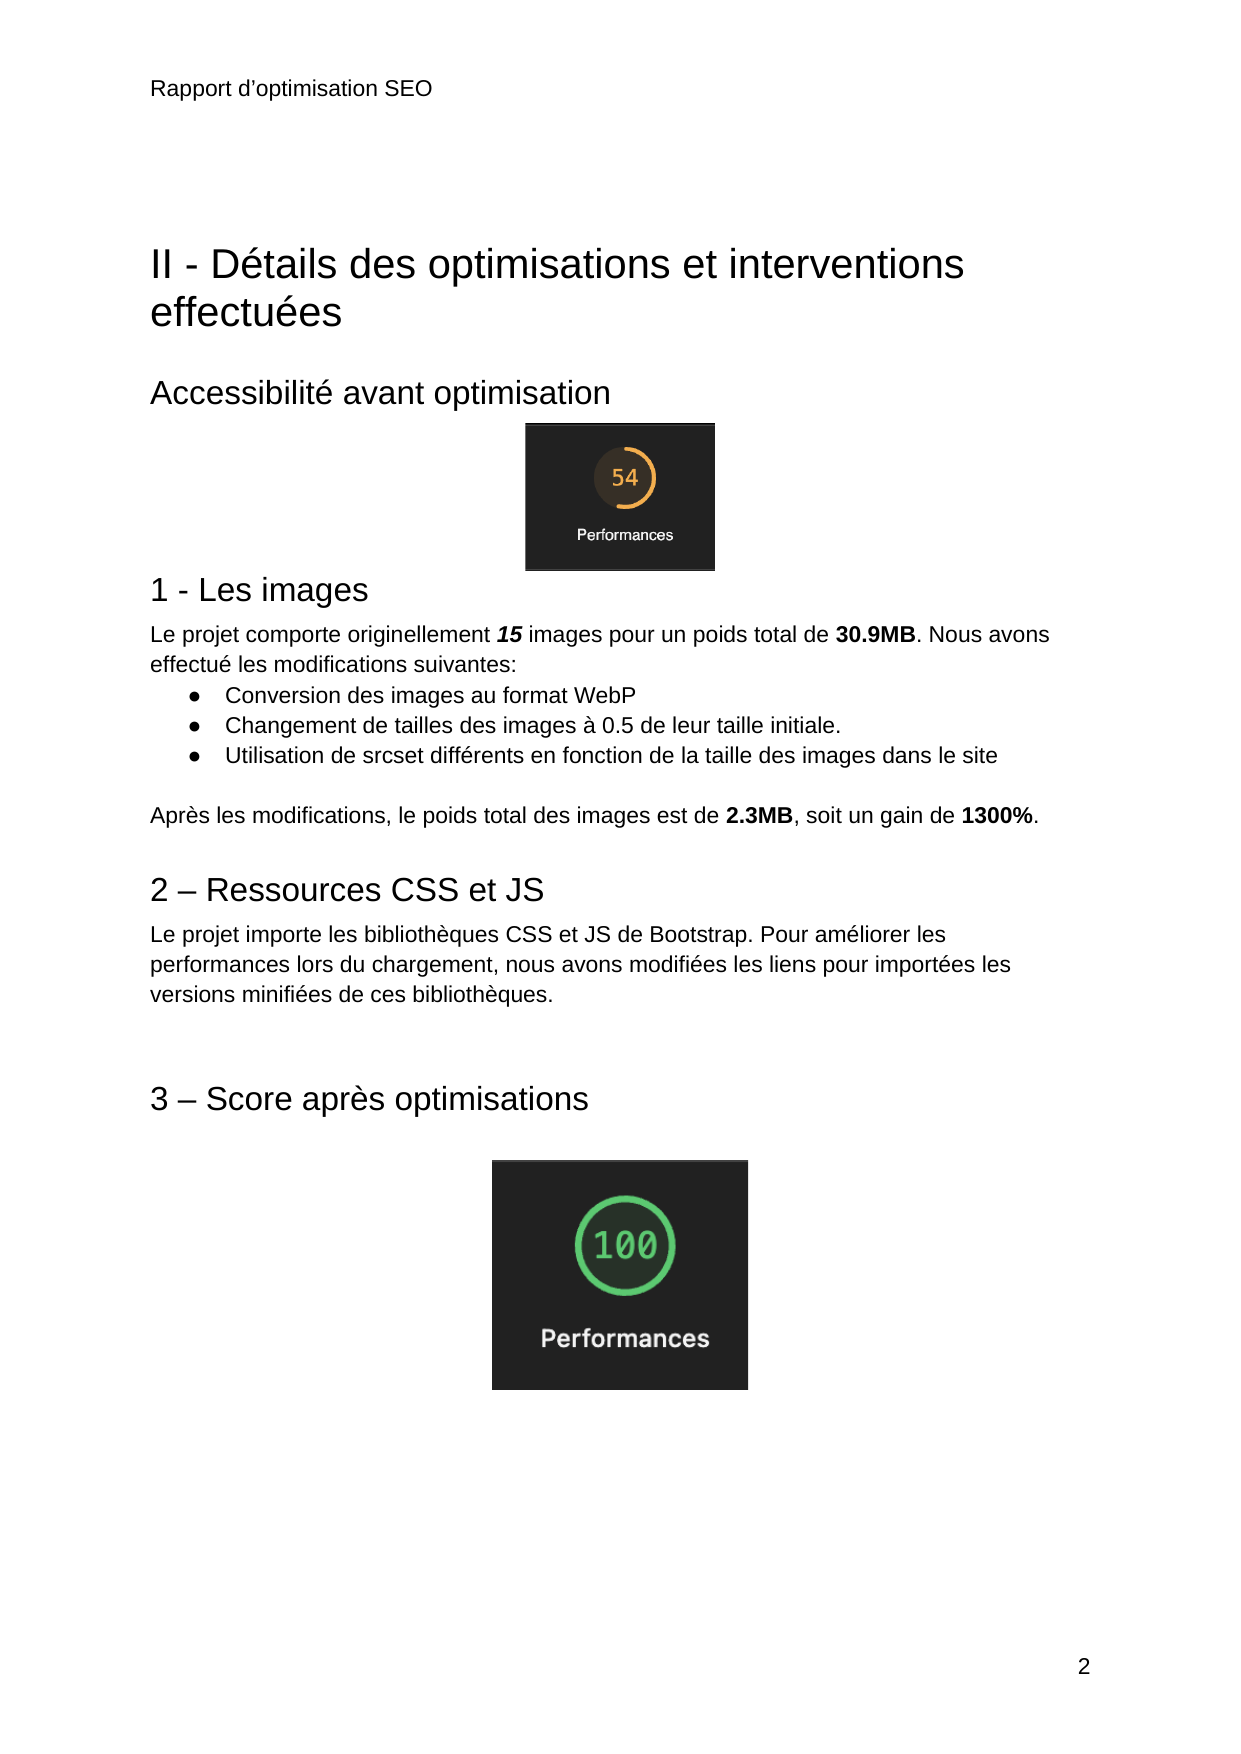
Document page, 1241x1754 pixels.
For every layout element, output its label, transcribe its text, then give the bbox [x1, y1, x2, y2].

text Le projet importe les bibliothèques CSS et JS de Bootstrap. Pour améliorer les performances lors du chargement, nous avons modifiées les liens pour importées les versions minifiées de ces bibliothèques. [150, 921, 1090, 1008]
list Conversion des images au format WebP [187, 682, 1090, 708]
list Changement de tailles des images à 0.5 de leur taille initiale. [187, 712, 1090, 738]
subtitle 1 - Les images [150, 571, 1090, 609]
picture [492, 1160, 749, 1390]
subtitle Accessibilité avant optimisation [150, 373, 1090, 411]
picture [525, 423, 629, 571]
list Utilisation de srcset différents en fonction de la taille des images dans le site [187, 742, 1090, 768]
subtitle 3 – Score après optimisations [150, 1079, 1090, 1118]
text Le projet comporte originellement 15 images pour un poids total de 30.9MB. Nous avons effectué les modifications suivantes: [150, 621, 1090, 678]
subtitle 2 – Ressources CSS et JS [150, 870, 1090, 908]
subtitle II - Détails des optimisations et interventions effectuées [150, 239, 1090, 335]
text Après les modifications, le poids total des images est de 2.3MB, soit un gain de 1300%. [150, 802, 1090, 829]
